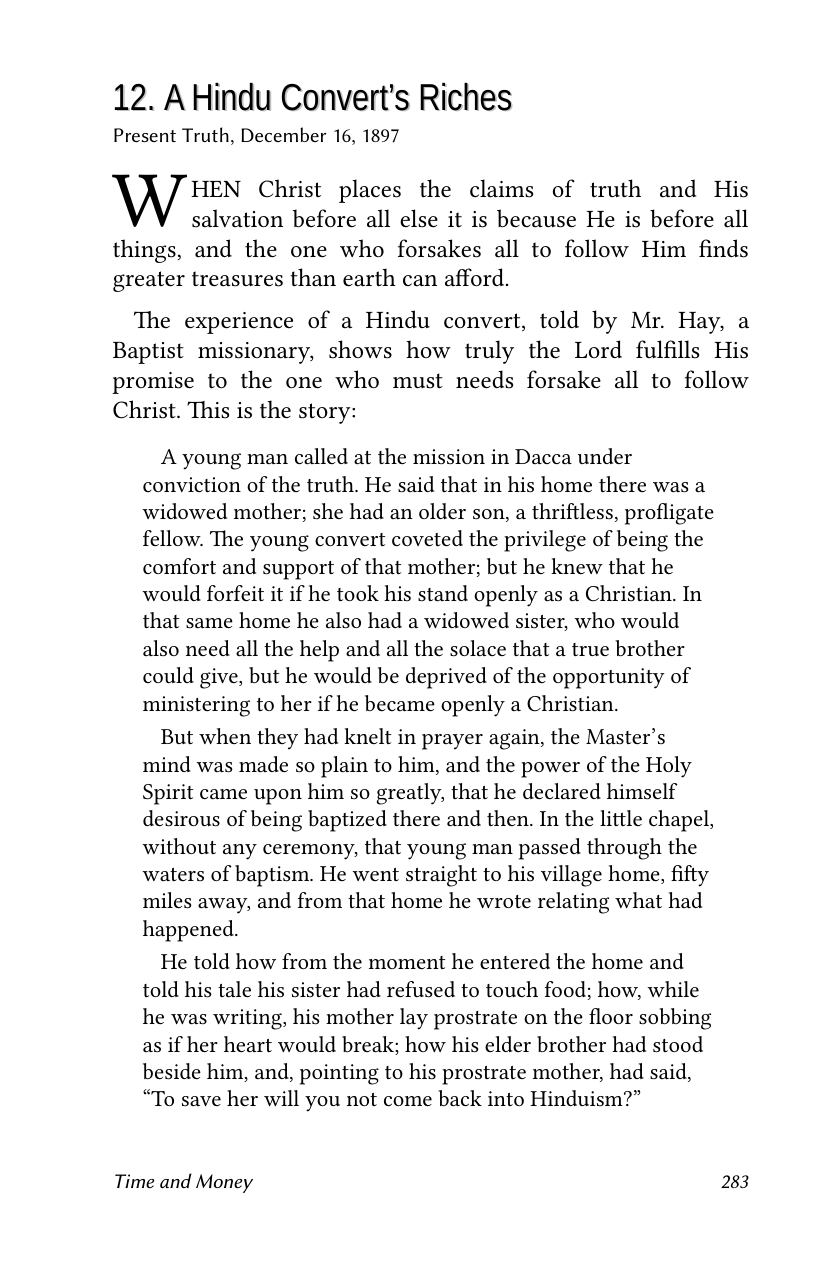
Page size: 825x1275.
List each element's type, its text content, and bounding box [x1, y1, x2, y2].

text A young man called at the mission in Dacca under conviction of the truth. He said that in his home there was a widowed mother; she had an older son, a thriftless, profligate fellow. The young convert coveted the privilege of being the comfort and support of that mother; but he knew that he would forfeit it if he took his stand openly as a Christian. In that same home he also had a widowed sister, who would also need all the help and all the solace that a true brother could give, but he would be deprived of the opportunity of ministering to her if he became openly a Christian. [142, 444, 720, 717]
title A Hindu Convert’s Riches [112, 75, 750, 118]
text WHEN Christ places the claims of truth and His salvation before all else it is because He is before all things, and the one who forsakes all to follow Him finds greater treasures than earth can afford. [112, 175, 750, 293]
text He told how from the moment he entered the home and told his tale his sister had refused to touch food; how, while he was writing, his mother lay prostrate on the floor sobbing as if her heart would break; how his elder brother had stood beside him, and, pointing to his prostrate mother, had said, “To save her will you not come back into Hinduism?” [142, 949, 720, 1112]
text Present Truth, December 16, 1897 [112, 124, 750, 148]
text The experience of a Hindu convert, told by Mr. Hay, a Baptist missionary, shows how truly the Lord fulfills His promise to the one who must needs forsake all to follow Christ. This is the story: [112, 306, 750, 425]
text But when they had knelt in prayer again, the Master’s mind was made so plain to him, and the power of the Holy Spirit came upon him so greatly, that he declared himself desirous of being baptized there and then. In the little chapel, without any ceremony, that young man passed through the waters of baptism. He went straight to his village home, fifty miles away, and from that home he wrote relating what had happened. [142, 724, 720, 942]
